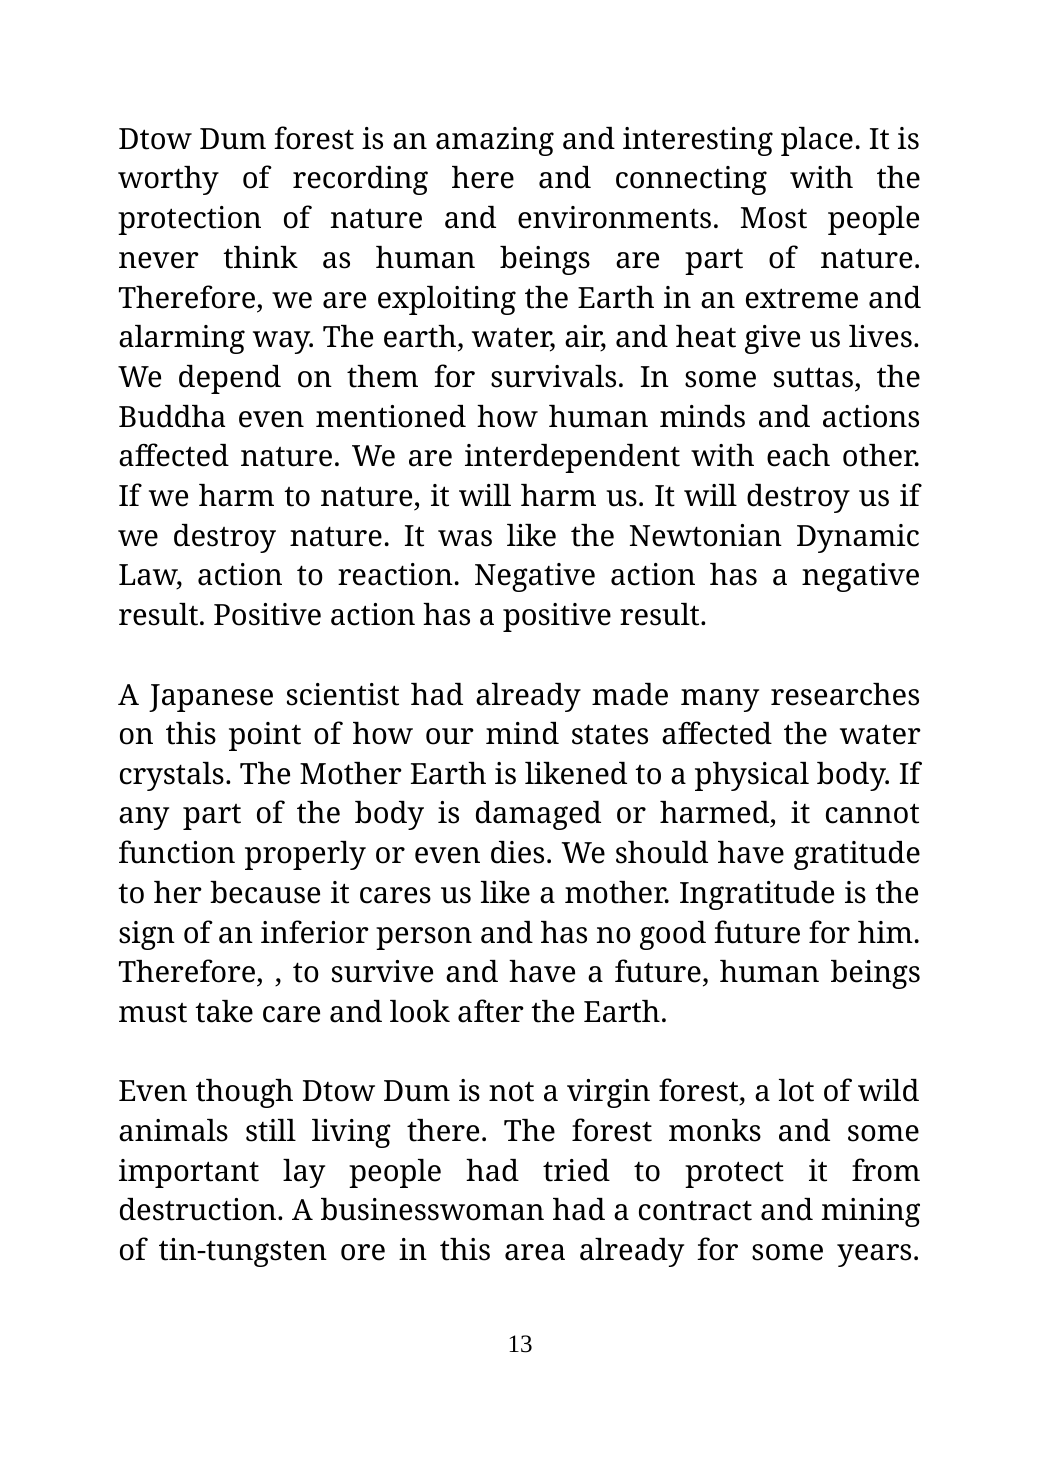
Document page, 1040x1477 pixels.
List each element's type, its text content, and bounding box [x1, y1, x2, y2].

text Dtow Dum forest is an amazing and interesting place. It is worthy of recording here and connecting with the protection of nature and environments. Most people never think as human beings are part of nature. Therefore, we are exploiting the Earth in an extreme and alarming way. The earth, water, air, and heat give us lives. We depend on them for survivals. In some suttas, the Buddha even mentioned how human minds and actions affected nature. We are interdependent with each other. If we harm to nature, it will harm us. It will destroy us if we destroy nature. It was like the Newtonian Dynamic Law, action to reaction. Negative action has a negative result. Positive action has a positive result. A Japanese scientist had already made many researches on this point of how our mind states affected the water crystals. The Mother Earth is likened to a physical body. If any part of the body is damaged or harmed, it cannot function properly or even dies. We should have gratitude to her because it cares us like a mother. Ingratitude is the sign of an inferior person and has no good future for him. Therefore, , to survive and have a future, human beings must take care and look after the Earth. Even though Dtow Dum is not a virgin forest, a lot of wild animals still living there. The forest monks and some important lay people had tried to protect it from destruction. A businesswoman had a contract and mining of tin-tungsten ore in this area already for some years. [118, 118, 922, 1269]
